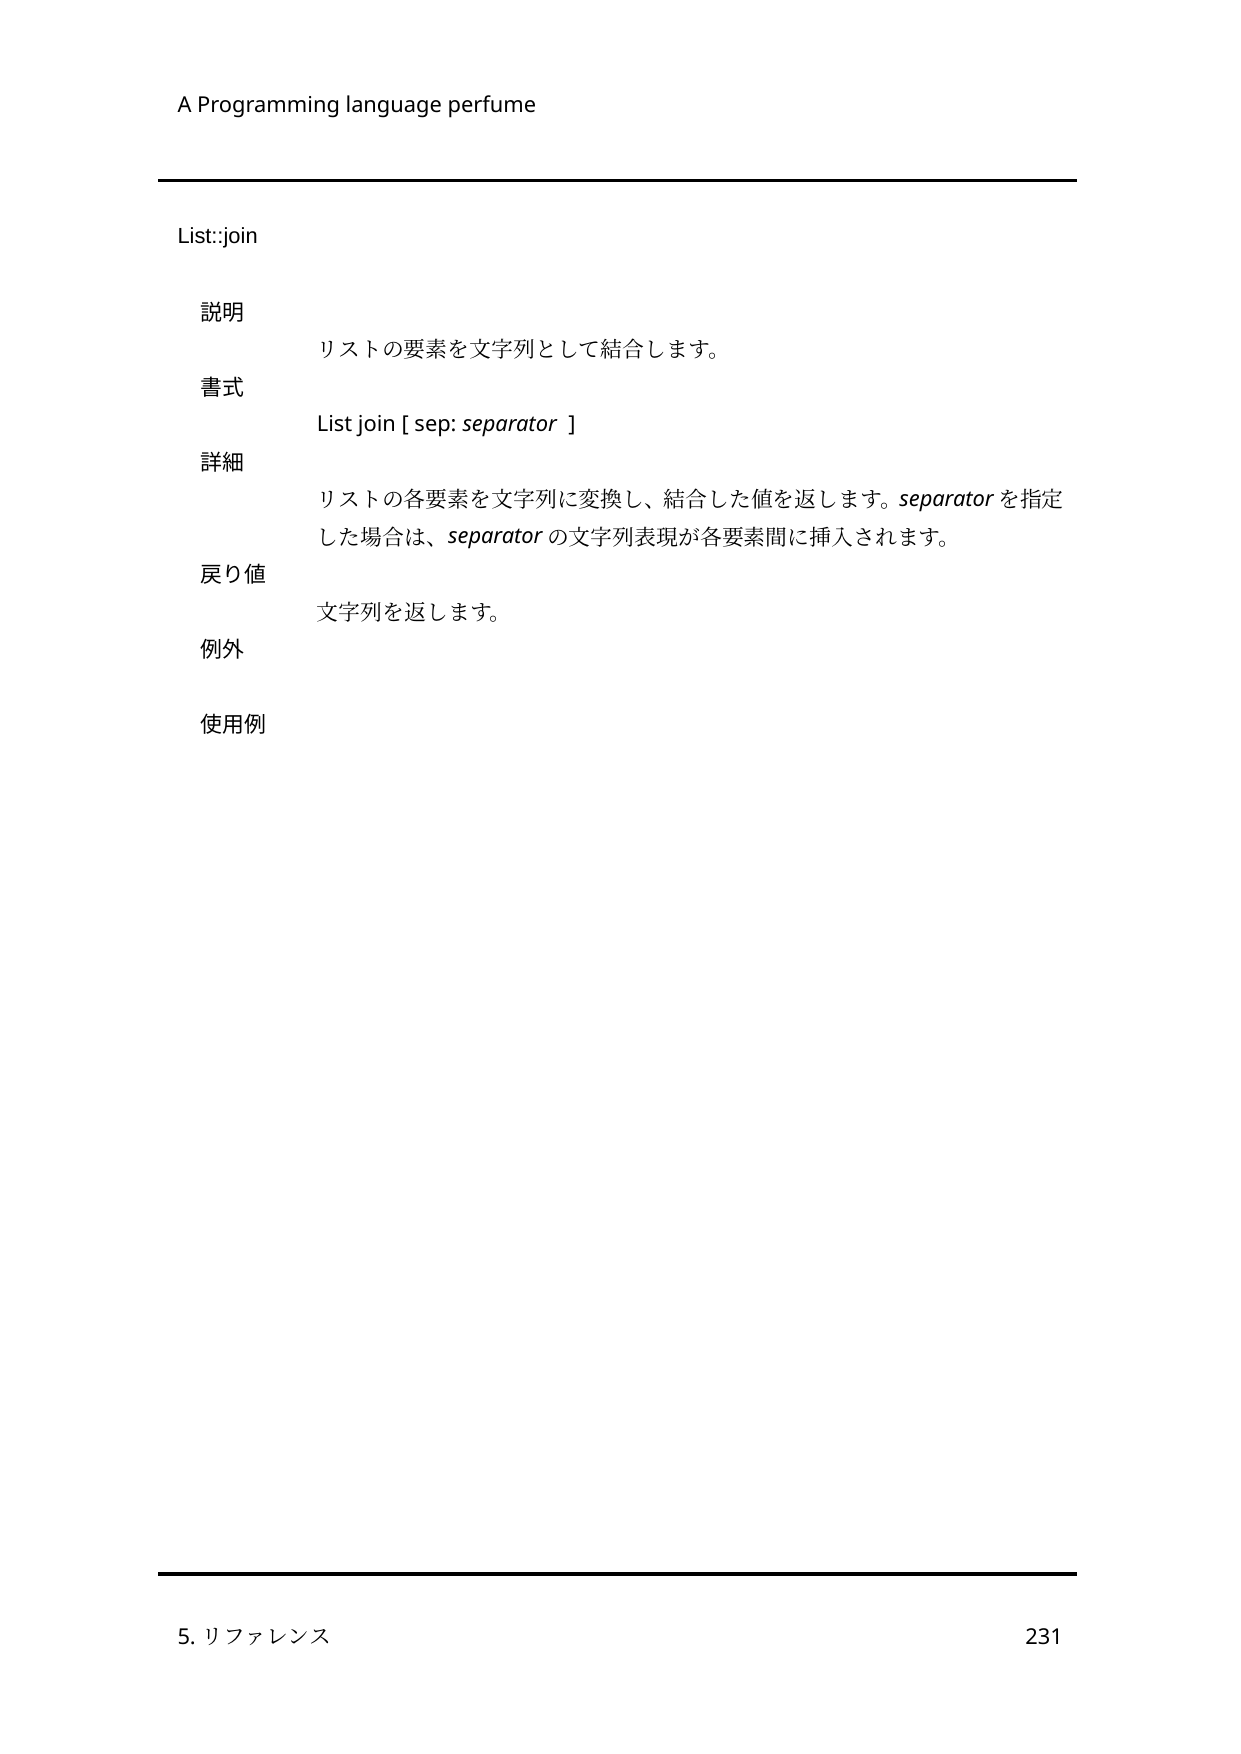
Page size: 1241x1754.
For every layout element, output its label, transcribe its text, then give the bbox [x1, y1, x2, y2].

table_cell [317, 704, 1063, 779]
table_header リストの要素を文字列として結合します。 [317, 292, 1063, 367]
table_cell 文字列を返します。 [317, 554, 1063, 629]
table_header 説明 [200, 292, 317, 367]
table_cell リストの各要素を文字列に変換し、結合した値を返します。separatorを指定した場合は、separatorの文字列表現が各要素間に挿入されます。 [317, 442, 1063, 554]
table_cell 使用例 [200, 704, 317, 779]
subtitle List::join [177, 217, 1063, 254]
table_cell [317, 629, 1063, 704]
table_cell 戻り値 [200, 554, 317, 629]
table_cell List join [ sep: separator ] [317, 367, 1063, 442]
table_cell 例外 [200, 629, 317, 704]
table_cell 書式 [200, 367, 317, 442]
table_cell 詳細 [200, 442, 317, 554]
